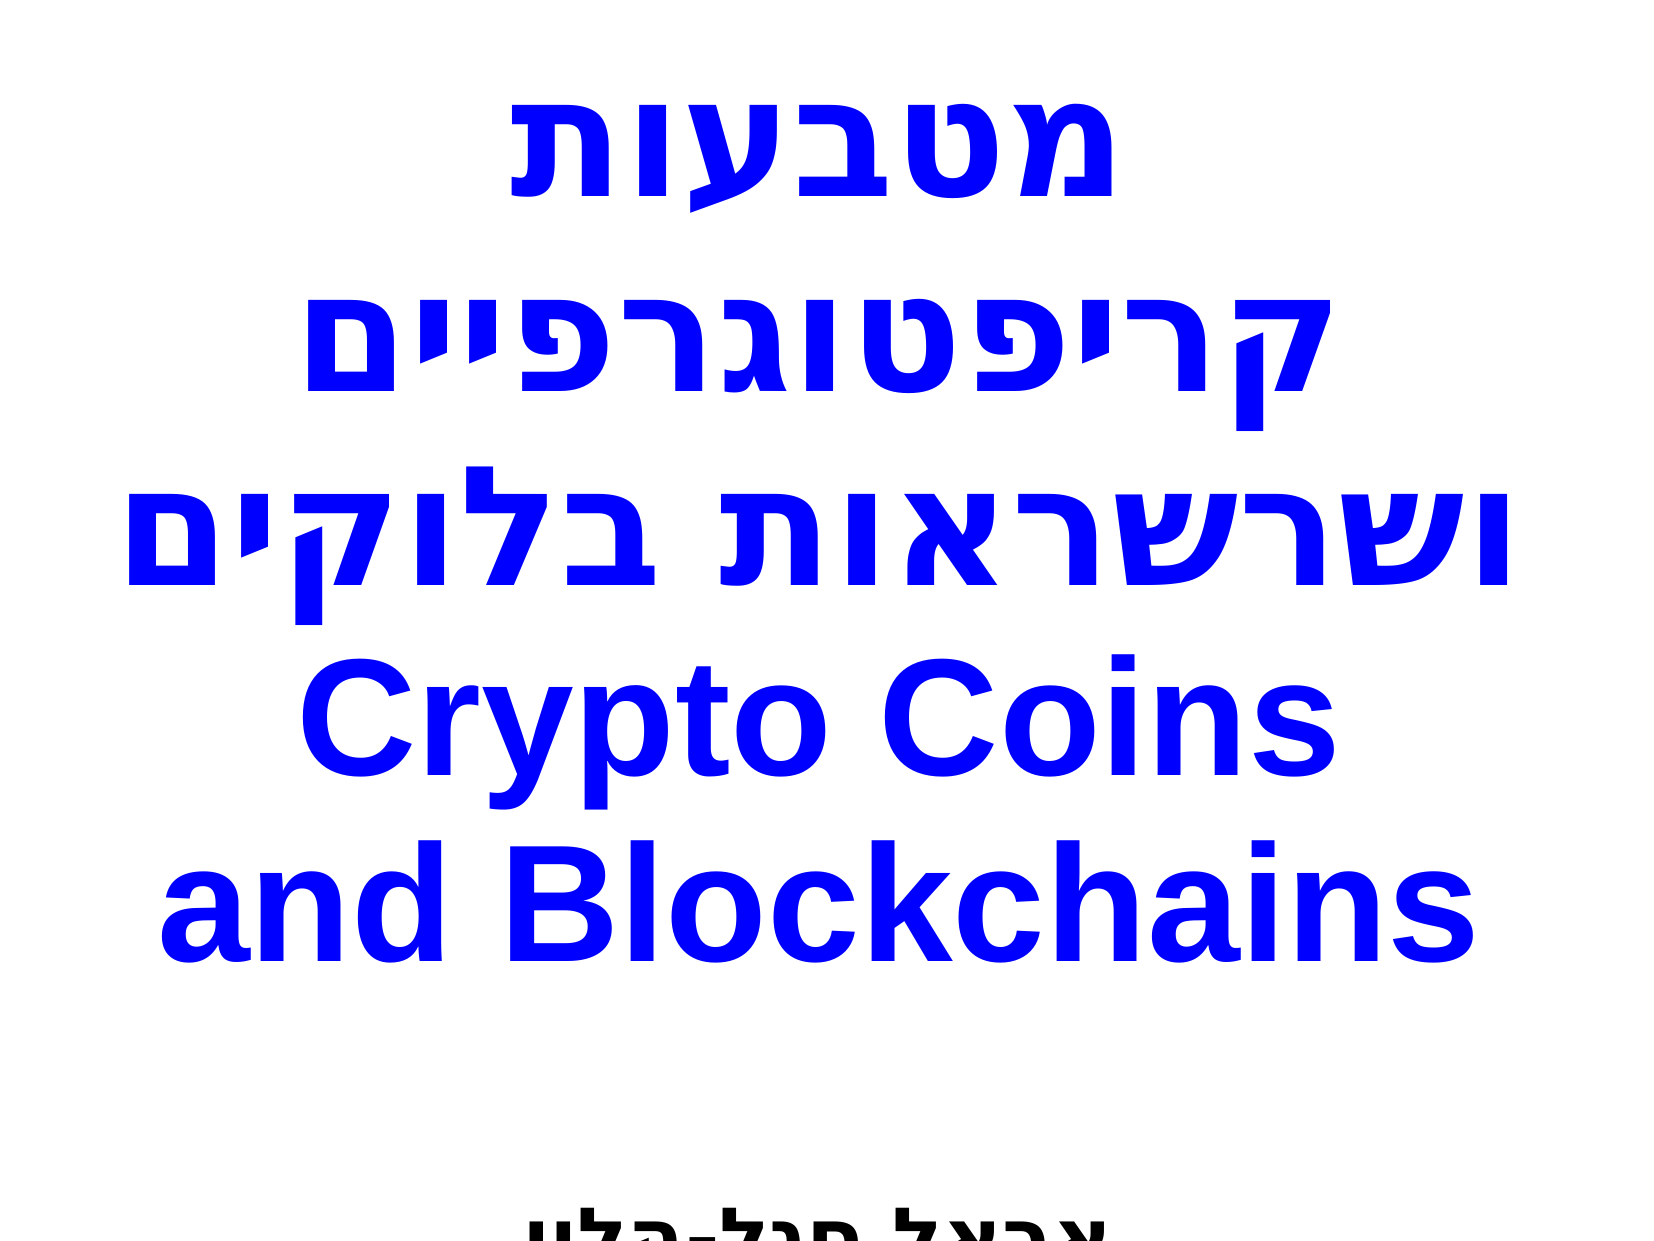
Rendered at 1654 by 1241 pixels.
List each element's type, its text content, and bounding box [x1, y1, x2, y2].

title מטבעות קריפטוגרפיים ושרשראות בלוקים Crypto Coins and Blockchains אראל סגל-הלוי [0, 90, 1654, 1240]
